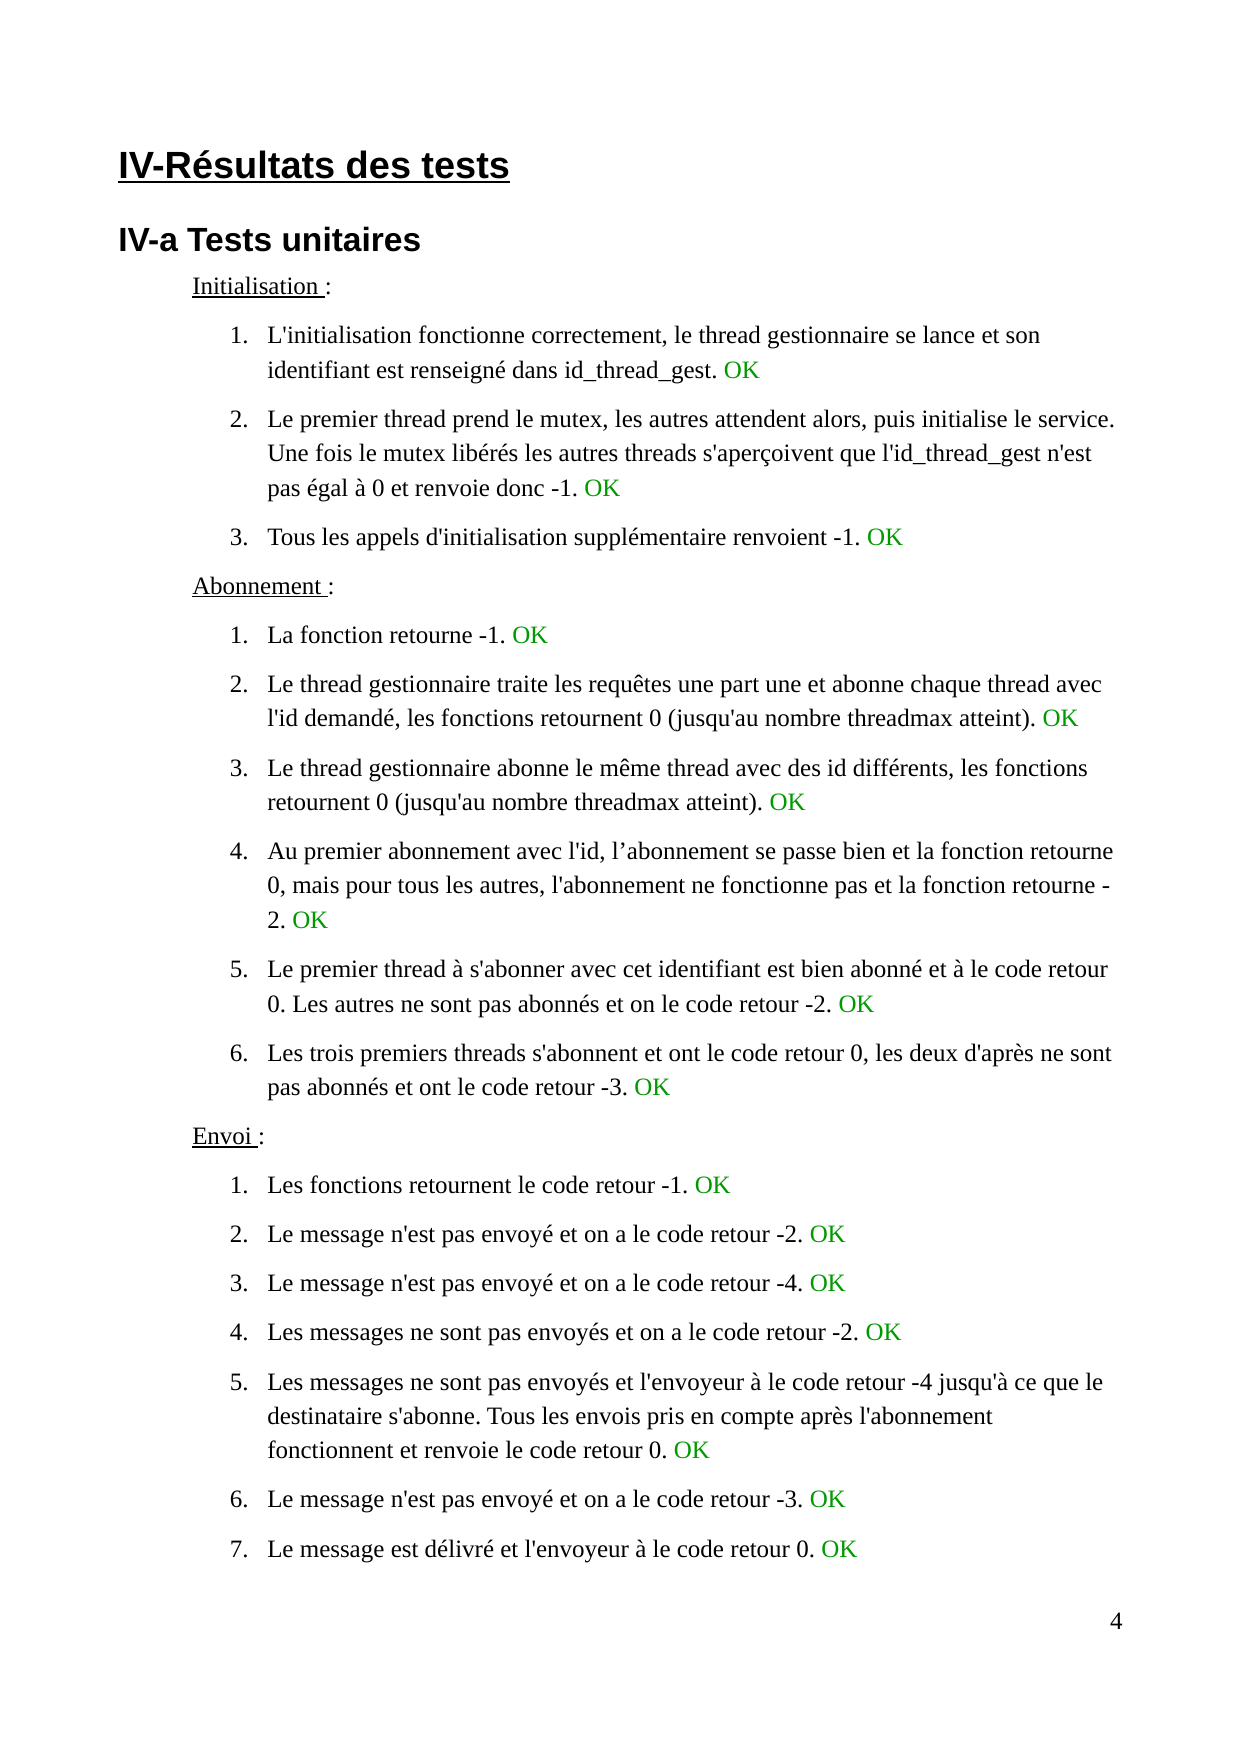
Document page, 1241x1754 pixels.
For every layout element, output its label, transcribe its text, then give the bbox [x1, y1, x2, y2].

subtitle IV-a Tests unitaires [118, 220, 1122, 259]
list Le message n'est pas envoyé et on a le code retour -4. OK [229, 1268, 1122, 1297]
text Envoi : [118, 1121, 1122, 1150]
list Les messages ne sont pas envoyés et l'envoyeur à le code retour -4 jusqu'à ce que le destinataire s'abonne. Tous les envois pris en compte après l'abonnement fonctionnent et renvoie le code retour 0. OK [229, 1367, 1122, 1464]
text Abonnement : [118, 571, 1122, 600]
list Le message n'est pas envoyé et on a le code retour -3. OK [229, 1484, 1122, 1513]
list Le message n'est pas envoyé et on a le code retour -2. OK [229, 1219, 1122, 1248]
list Le premier thread à s'abonner avec cet identifiant est bien abonné et à le code retour 0. Les autres ne sont pas abonnés et on le code retour -2. OK [229, 954, 1122, 1017]
text Initialisation : [118, 271, 1122, 300]
list Le thread gestionnaire traite les requêtes une part une et abonne chaque thread avec l'id demandé, les fonctions retournent 0 (jusqu'au nombre threadmax atteint). OK [229, 669, 1122, 732]
list Le message est délivré et l'envoyeur à le code retour 0. OK [229, 1534, 1122, 1562]
list Le thread gestionnaire abonne le même thread avec des id différents, les fonctions retournent 0 (jusqu'au nombre threadmax atteint). OK [229, 753, 1122, 816]
list Le premier thread prend le mutex, les autres attendent alors, puis initialise le service. Une fois le mutex libérés les autres threads s'aperçoivent que l'id_thread_gest n'est pas égal à 0 et renvoie donc -1. OK [229, 404, 1122, 502]
list Au premier abonnement avec l'id, l’abonnement se passe bien et la fonction retourne 0, mais pour tous les autres, l'abonnement ne fonctionne pas et la fonction retourne -2. OK [229, 836, 1122, 934]
list La fonction retourne -1. OK [229, 620, 1122, 649]
list L'initialisation fonctionne correctement, le thread gestionnaire se lance et son identifiant est renseigné dans id_thread_gest. OK [229, 320, 1122, 383]
list Tous les appels d'initialisation supplémentaire renvoient -1. OK [229, 522, 1122, 551]
list Les messages ne sont pas envoyés et on a le code retour -2. OK [229, 1317, 1122, 1346]
list Les fonctions retournent le code retour -1. OK [229, 1170, 1122, 1199]
list Les trois premiers threads s'abonnent et ont le code retour 0, les deux d'après ne sont pas abonnés et ont le code retour -3. OK [229, 1038, 1122, 1101]
subtitle IV-Résultats des tests [118, 143, 1122, 187]
